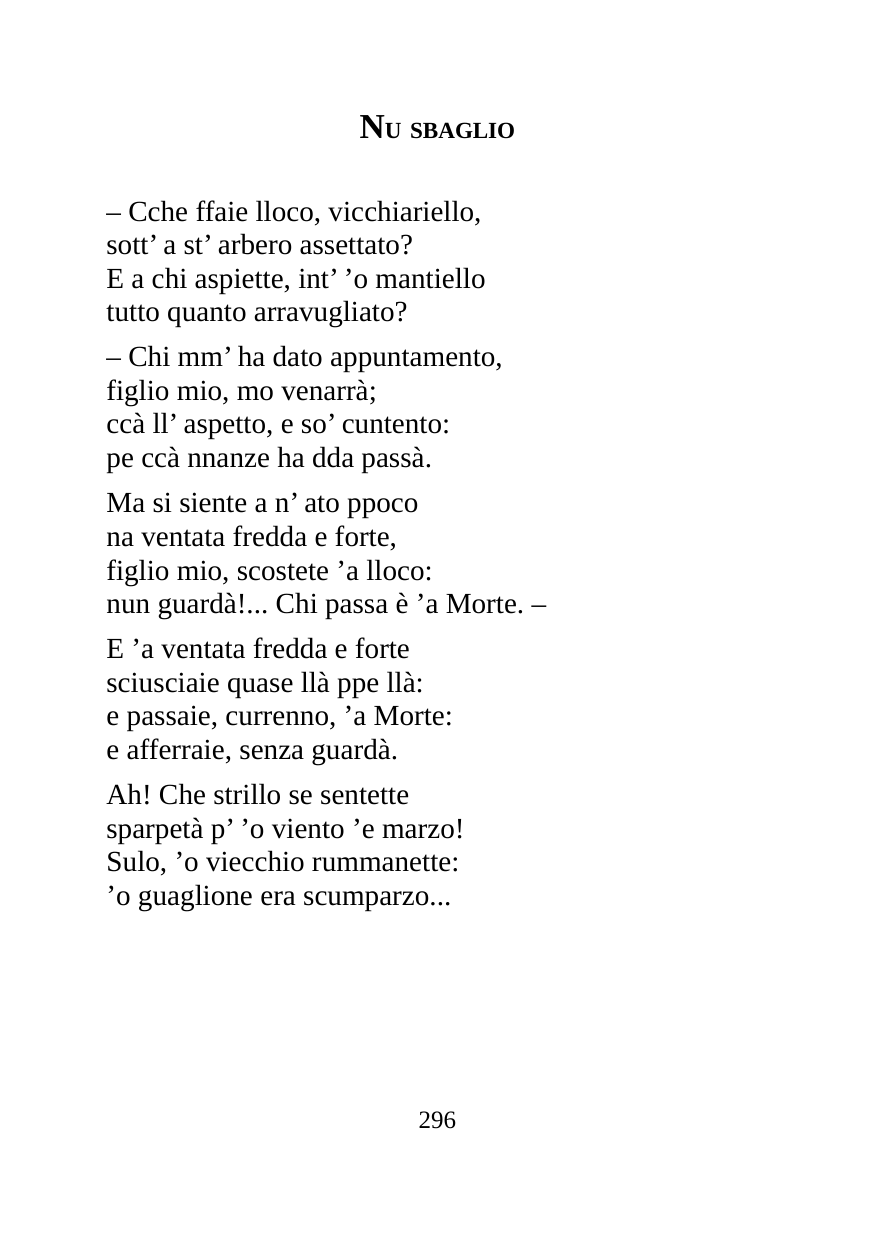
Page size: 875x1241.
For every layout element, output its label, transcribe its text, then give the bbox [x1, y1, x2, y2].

text nun guardà!... Chi passa è ’a Morte. – [106, 586, 768, 620]
text figlio mio, scostete ’a lloco: [106, 553, 768, 586]
text ccà ll’ aspetto, e so’ cuntento: [106, 407, 768, 440]
text – Chi mm’ ha dato appuntamento, [106, 339, 768, 373]
text Ah! Che strillo se sentette [106, 777, 768, 811]
text e passaie, currenno, ’a Morte: [106, 698, 768, 732]
text ’o guaglione era scumparzo... [106, 878, 768, 912]
text Sulo, ’o viecchio rummanette: [106, 844, 768, 878]
text Ma si siente a n’ ato ppoco [106, 486, 768, 519]
text e afferraie, senza guardà. [106, 732, 768, 766]
text na ventata fredda e forte, [106, 519, 768, 553]
text figlio mio, mo venarrà; [106, 373, 768, 407]
text sciusciaie quase llà ppe llà: [106, 665, 768, 698]
text E a chi aspiette, int’ ’o mantiello [106, 261, 768, 294]
text sparpetà p’ ’o viento ’e marzo! [106, 811, 768, 844]
text – Cche ffaie lloco, vicchiariello, [106, 194, 768, 227]
text E ’a ventata fredda e forte [106, 631, 768, 665]
text sott’ a st’ arbero assettato? [106, 227, 768, 261]
subtitle Nu sbaglio [106, 106, 768, 146]
text pe ccà nnanze ha dda passà. [106, 440, 768, 474]
text tutto quanto arravugliato? [106, 294, 768, 328]
